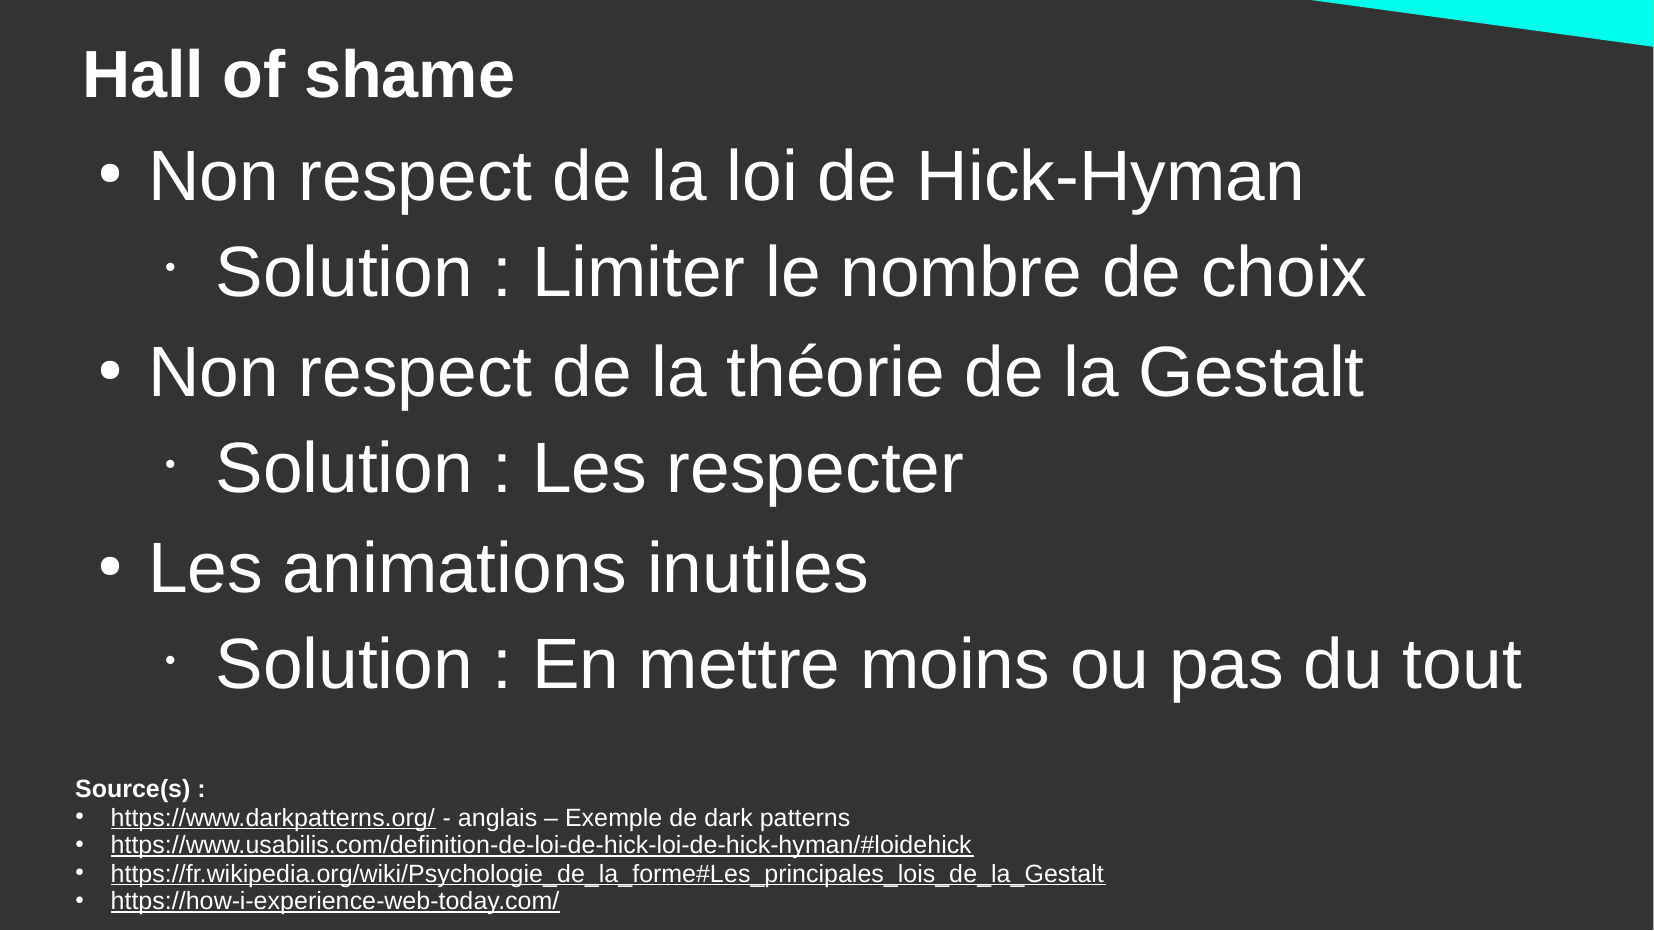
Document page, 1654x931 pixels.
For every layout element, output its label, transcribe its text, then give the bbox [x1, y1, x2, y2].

list Non respect de la loi de Hick-Hyman Solution : Limiter le nombre de choix Non respect de la théorie de la Gestalt Solution : Les respecter Les animations inutiles Solution : En mettre moins ou pas du tout [80, 135, 1620, 709]
title Hall of shame [82, 37, 1571, 114]
text_box Source(s) : https://www.darkpatterns.org/ - anglais – Exemple de dark patterns https://www.usabilis.com/definition-de-loi-de-hick-loi-de-hick-hyman/#loidehick https://fr.wikipedia.org/wiki/Psychologie_de_la_forme#Les_principales_lois_de_la_Gestalt https://how-i-experience-web-today.com/ [60, 767, 1546, 923]
text_box [1310, 0, 1654, 47]
